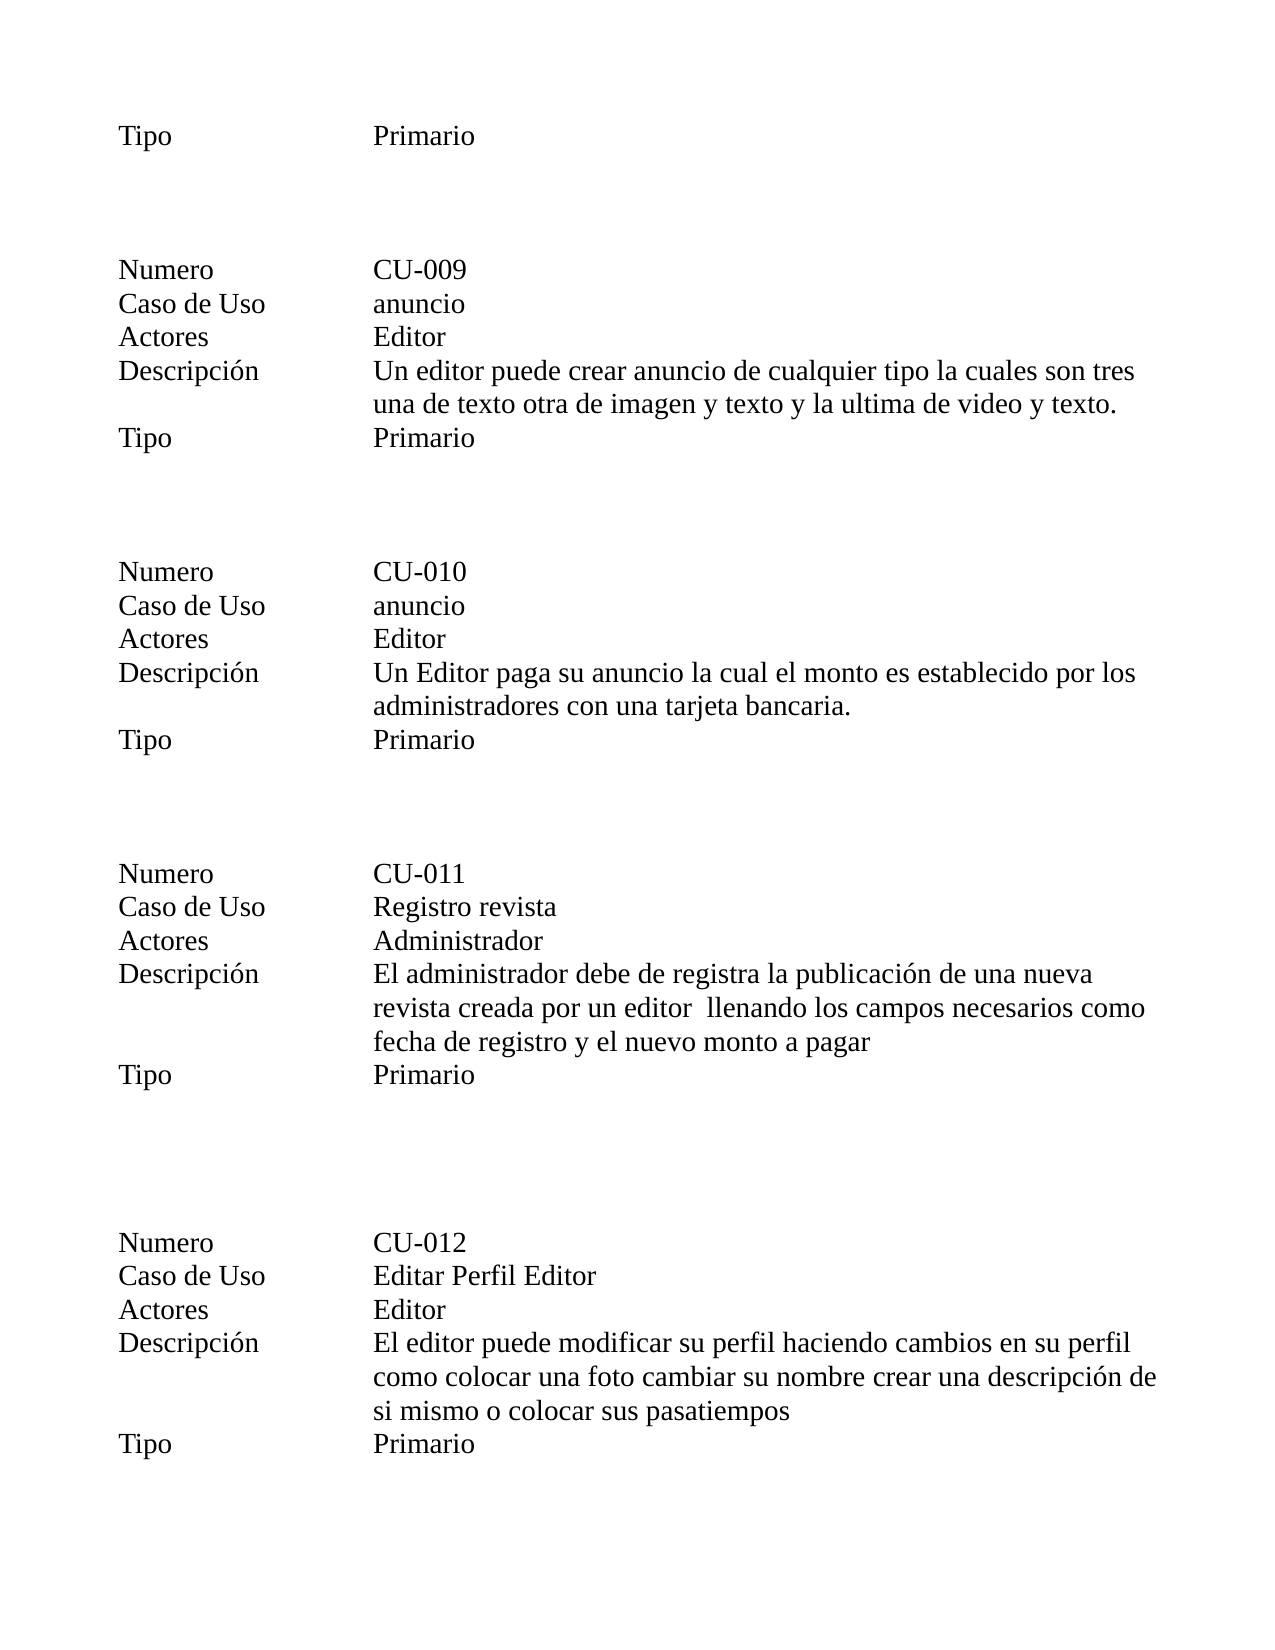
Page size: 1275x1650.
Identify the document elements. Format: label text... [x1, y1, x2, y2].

table_header Numero [118, 252, 373, 286]
table_header CU-010 [373, 554, 1157, 588]
table_cell anuncio [373, 588, 1157, 621]
table_cell El administrador debe de registra la publicación de una nueva revista creada por un editor llenando los campos necesarios como fecha de registro y el nuevo monto a pagar [373, 957, 1157, 1057]
table_cell Editar Perfil Editor [373, 1259, 1157, 1292]
table_cell Editor [373, 1292, 1157, 1326]
table_cell Caso de Uso [118, 1259, 373, 1292]
table_header Numero [118, 856, 373, 889]
table_cell anuncio [373, 286, 1157, 319]
table_cell Primario [373, 1426, 1157, 1460]
table_cell Tipo [118, 420, 373, 453]
table_header CU-009 [373, 252, 1157, 286]
table_cell Tipo [118, 1426, 373, 1460]
table_cell Primario [373, 420, 1157, 453]
table_cell Tipo [118, 722, 373, 755]
table_cell Editor [373, 621, 1157, 655]
table_cell Descripción [118, 353, 373, 420]
table_cell Tipo [118, 1057, 373, 1091]
table_cell El editor puede modificar su perfil haciendo cambios en su perfil como colocar una foto cambiar su nombre crear una descripción de si mismo o colocar sus pasatiempos [373, 1326, 1157, 1426]
table_cell Primario [373, 1057, 1157, 1091]
table_cell Administrador [373, 923, 1157, 957]
table_cell Registro revista [373, 890, 1157, 923]
table_cell Primario [373, 722, 1157, 755]
table_cell Un editor puede crear anuncio de cualquier tipo la cuales son tres una de texto otra de imagen y texto y la ultima de video y texto. [373, 353, 1157, 420]
table_cell Tipo [118, 118, 373, 152]
table_cell Actores [118, 319, 373, 353]
table_cell Actores [118, 923, 373, 957]
table_cell Editor [373, 319, 1157, 353]
table_header CU-012 [373, 1225, 1157, 1258]
table_cell Actores [118, 621, 373, 655]
table_cell Caso de Uso [118, 588, 373, 621]
table_header Numero [118, 554, 373, 588]
table_cell Actores [118, 1292, 373, 1326]
table_cell Un Editor paga su anuncio la cual el monto es establecido por los administradores con una tarjeta bancaria. [373, 655, 1157, 722]
table_cell Descripción [118, 655, 373, 722]
table_header CU-011 [373, 856, 1157, 889]
table_cell Caso de Uso [118, 286, 373, 319]
table_header Numero [118, 1225, 373, 1258]
table_cell Primario [373, 118, 1157, 152]
table_cell Descripción [118, 957, 373, 1057]
table_cell Caso de Uso [118, 890, 373, 923]
table_cell Descripción [118, 1326, 373, 1426]
